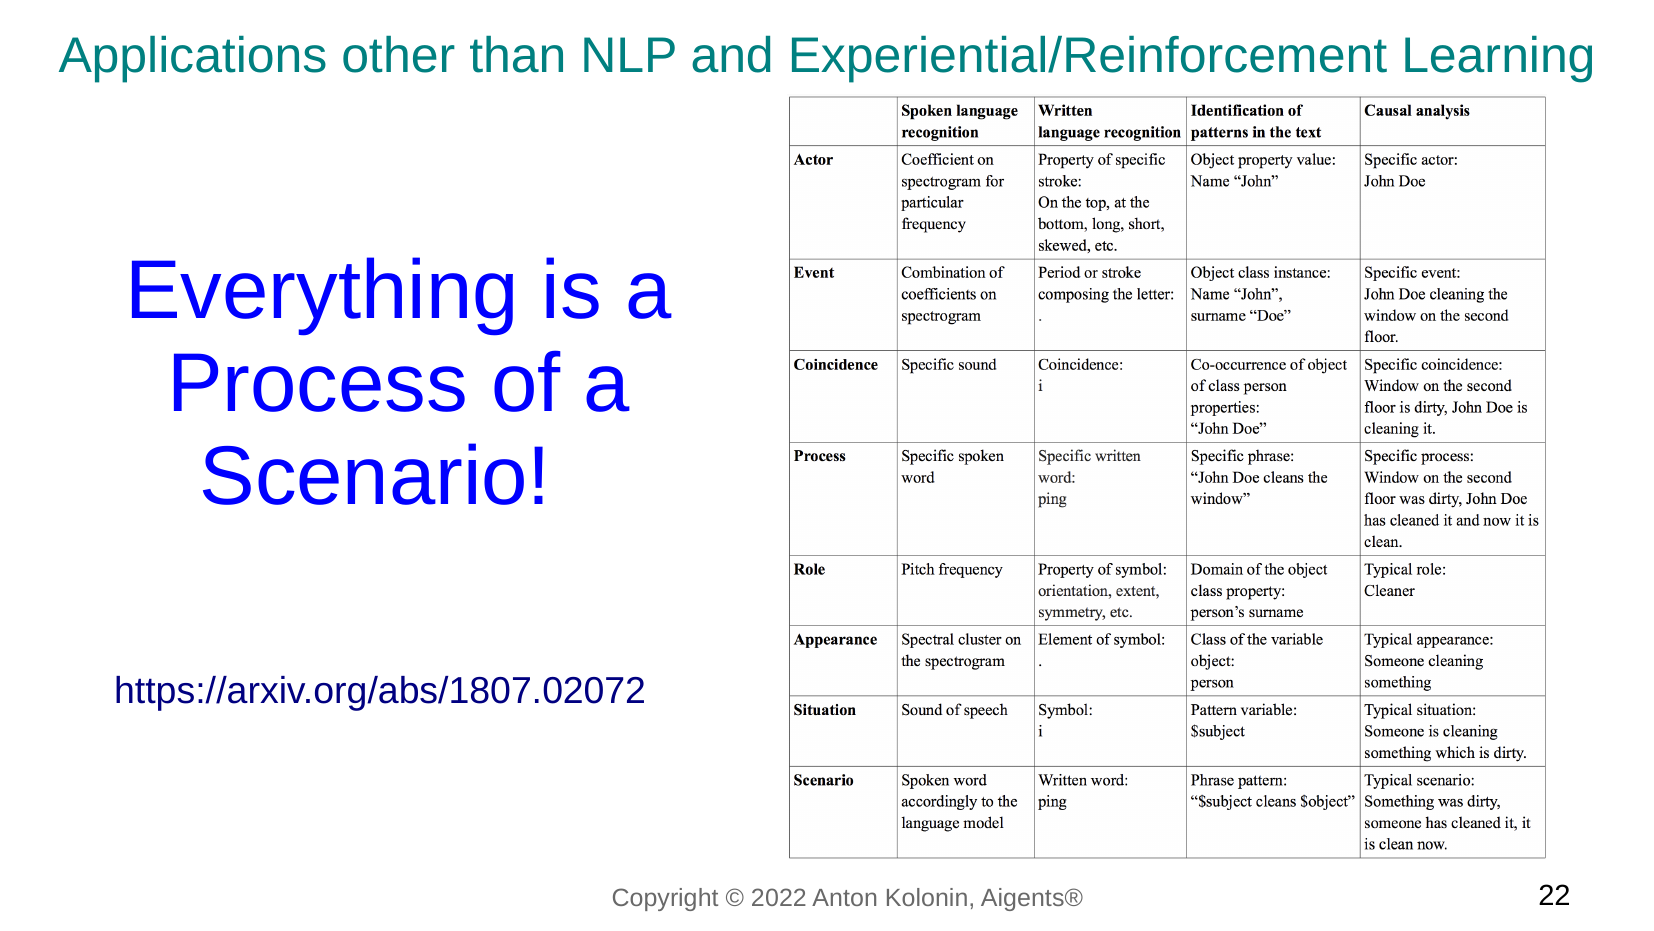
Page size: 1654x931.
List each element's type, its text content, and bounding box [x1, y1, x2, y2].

text_box https://arxiv.org/abs/1807.02072 [99, 661, 662, 719]
picture [787, 94, 1547, 860]
text_box Everything is a Process of a Scenario! [41, 201, 706, 562]
text_box Applications other than NLP and Experiential/Reinforcement Learning [0, 0, 1630, 109]
